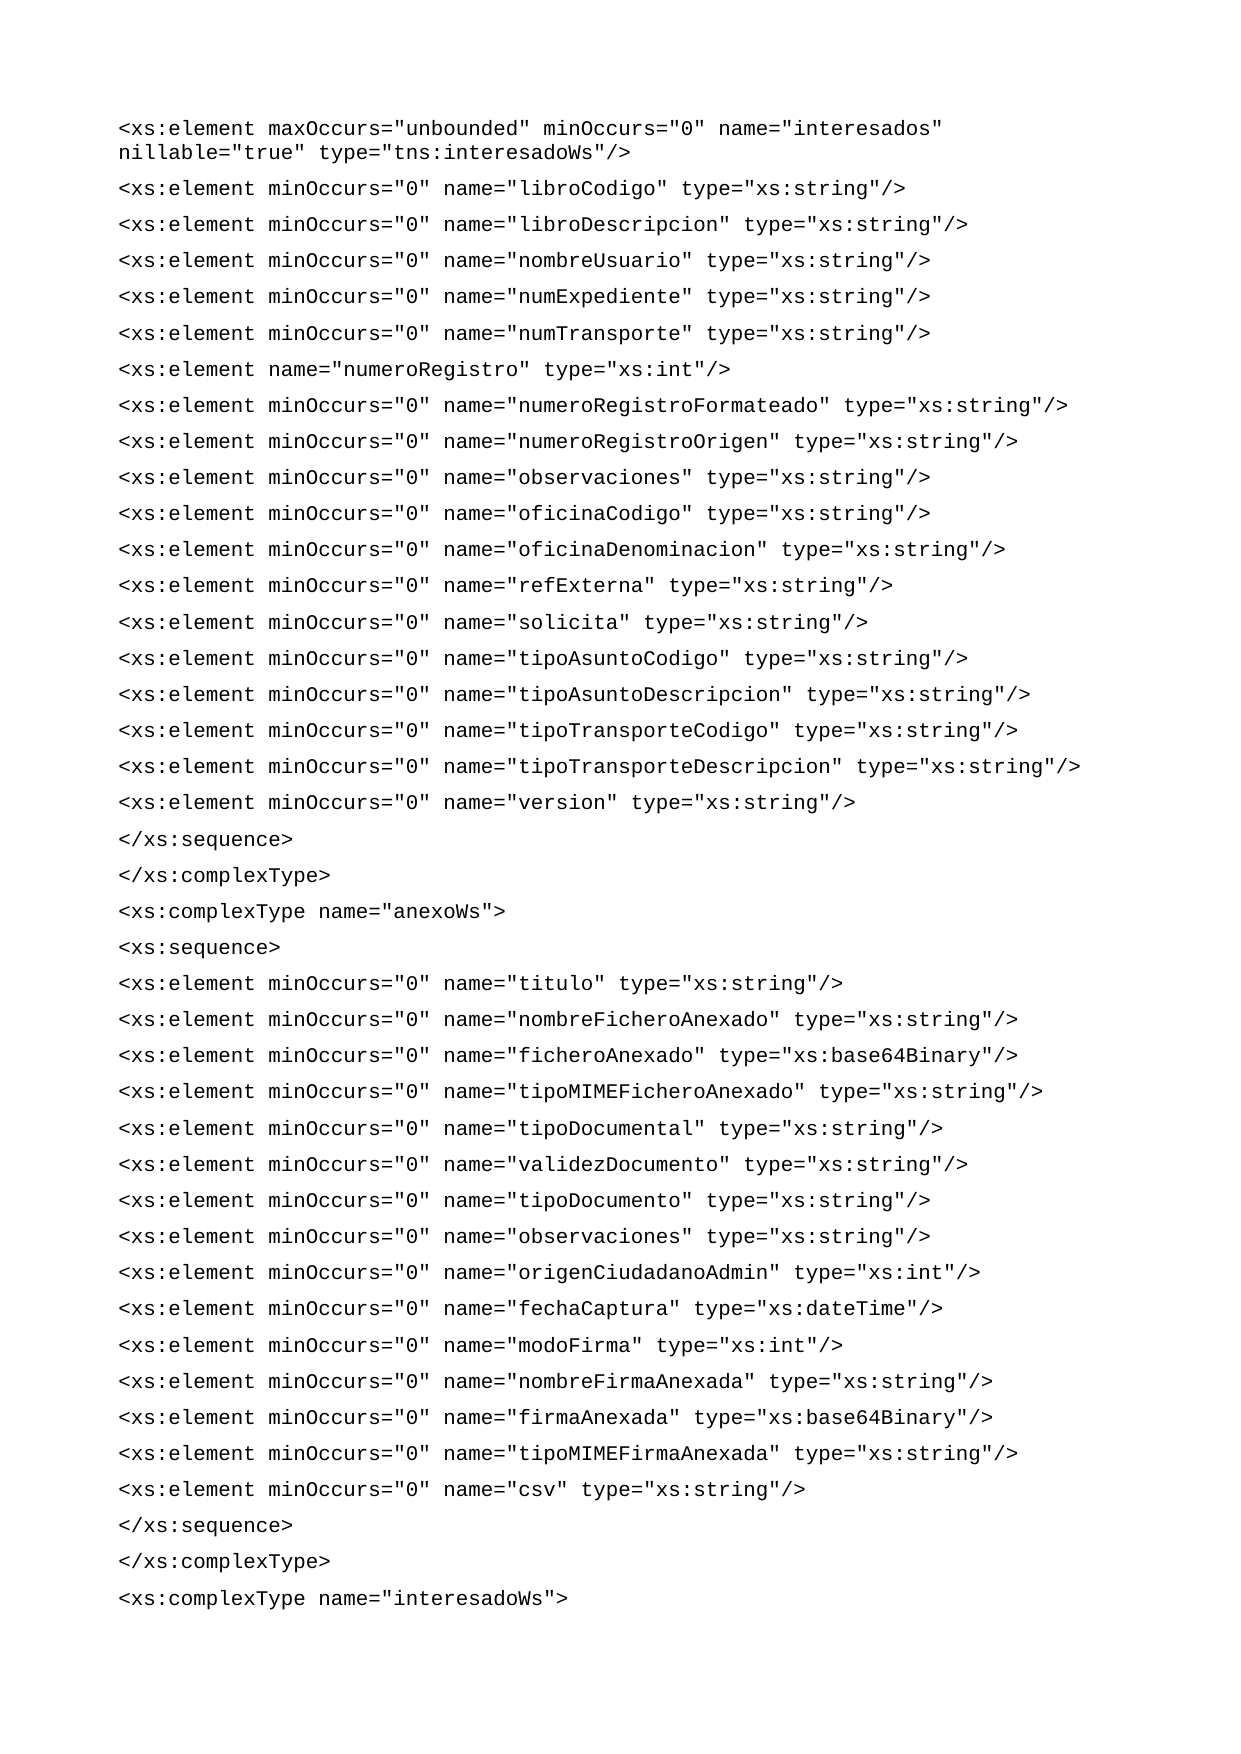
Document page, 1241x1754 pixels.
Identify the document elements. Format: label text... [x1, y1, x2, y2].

text </xs:complexType> [118, 865, 1122, 888]
text <xs:element minOccurs="0" name="observaciones" type="xs:string"/> [118, 467, 1122, 491]
text <xs:element maxOccurs="unbounded" minOccurs="0" name="interesados" nillable="true" type="tns:interesadoWs"/> [118, 118, 1122, 165]
text <xs:element minOccurs="0" name="tipoDocumento" type="xs:string"/> [118, 1190, 1122, 1214]
text <xs:element minOccurs="0" name="tipoTransporteDescripcion" type="xs:string"/> [118, 756, 1122, 780]
text <xs:element minOccurs="0" name="validezDocumento" type="xs:string"/> [118, 1154, 1122, 1177]
text <xs:element minOccurs="0" name="nombreFirmaAnexada" type="xs:string"/> [118, 1371, 1122, 1394]
text </xs:sequence> [118, 828, 1122, 852]
text <xs:element minOccurs="0" name="ficheroAnexado" type="xs:base64Binary"/> [118, 1045, 1122, 1069]
text <xs:element minOccurs="0" name="tipoMIMEFirmaAnexada" type="xs:string"/> [118, 1443, 1122, 1467]
text <xs:element minOccurs="0" name="numeroRegistroFormateado" type="xs:string"/> [118, 395, 1122, 418]
text <xs:element minOccurs="0" name="libroDescripcion" type="xs:string"/> [118, 214, 1122, 238]
text <xs:element minOccurs="0" name="tipoAsuntoDescripcion" type="xs:string"/> [118, 684, 1122, 708]
text <xs:element minOccurs="0" name="oficinaDenominacion" type="xs:string"/> [118, 539, 1122, 563]
text </xs:sequence> [118, 1515, 1122, 1539]
text <xs:element minOccurs="0" name="version" type="xs:string"/> [118, 792, 1122, 816]
text <xs:element minOccurs="0" name="observaciones" type="xs:string"/> [118, 1226, 1122, 1250]
text <xs:element minOccurs="0" name="firmaAnexada" type="xs:base64Binary"/> [118, 1407, 1122, 1431]
text <xs:element minOccurs="0" name="tipoTransporteCodigo" type="xs:string"/> [118, 720, 1122, 744]
text <xs:element minOccurs="0" name="titulo" type="xs:string"/> [118, 973, 1122, 997]
text <xs:element minOccurs="0" name="tipoMIMEFicheroAnexado" type="xs:string"/> [118, 1082, 1122, 1105]
text <xs:element minOccurs="0" name="refExterna" type="xs:string"/> [118, 576, 1122, 599]
text <xs:element minOccurs="0" name="fechaCaptura" type="xs:dateTime"/> [118, 1298, 1122, 1322]
text <xs:element minOccurs="0" name="solicita" type="xs:string"/> [118, 612, 1122, 635]
text <xs:complexType name="interesadoWs"> [118, 1588, 1122, 1611]
text <xs:element minOccurs="0" name="modoFirma" type="xs:int"/> [118, 1334, 1122, 1358]
text <xs:complexType name="anexoWs"> [118, 901, 1122, 924]
text <xs:element minOccurs="0" name="libroCodigo" type="xs:string"/> [118, 178, 1122, 202]
text <xs:element minOccurs="0" name="numeroRegistroOrigen" type="xs:string"/> [118, 431, 1122, 454]
text <xs:element minOccurs="0" name="nombreUsuario" type="xs:string"/> [118, 250, 1122, 274]
text <xs:element minOccurs="0" name="oficinaCodigo" type="xs:string"/> [118, 503, 1122, 527]
text <xs:element minOccurs="0" name="tipoDocumental" type="xs:string"/> [118, 1118, 1122, 1141]
text <xs:element name="numeroRegistro" type="xs:int"/> [118, 359, 1122, 382]
text <xs:element minOccurs="0" name="nombreFicheroAnexado" type="xs:string"/> [118, 1009, 1122, 1033]
text <xs:element minOccurs="0" name="tipoAsuntoCodigo" type="xs:string"/> [118, 648, 1122, 671]
text </xs:complexType> [118, 1551, 1122, 1575]
text <xs:sequence> [118, 937, 1122, 961]
text <xs:element minOccurs="0" name="numTransporte" type="xs:string"/> [118, 322, 1122, 346]
text <xs:element minOccurs="0" name="origenCiudadanoAdmin" type="xs:int"/> [118, 1262, 1122, 1286]
text <xs:element minOccurs="0" name="csv" type="xs:string"/> [118, 1479, 1122, 1503]
text <xs:element minOccurs="0" name="numExpediente" type="xs:string"/> [118, 286, 1122, 310]
